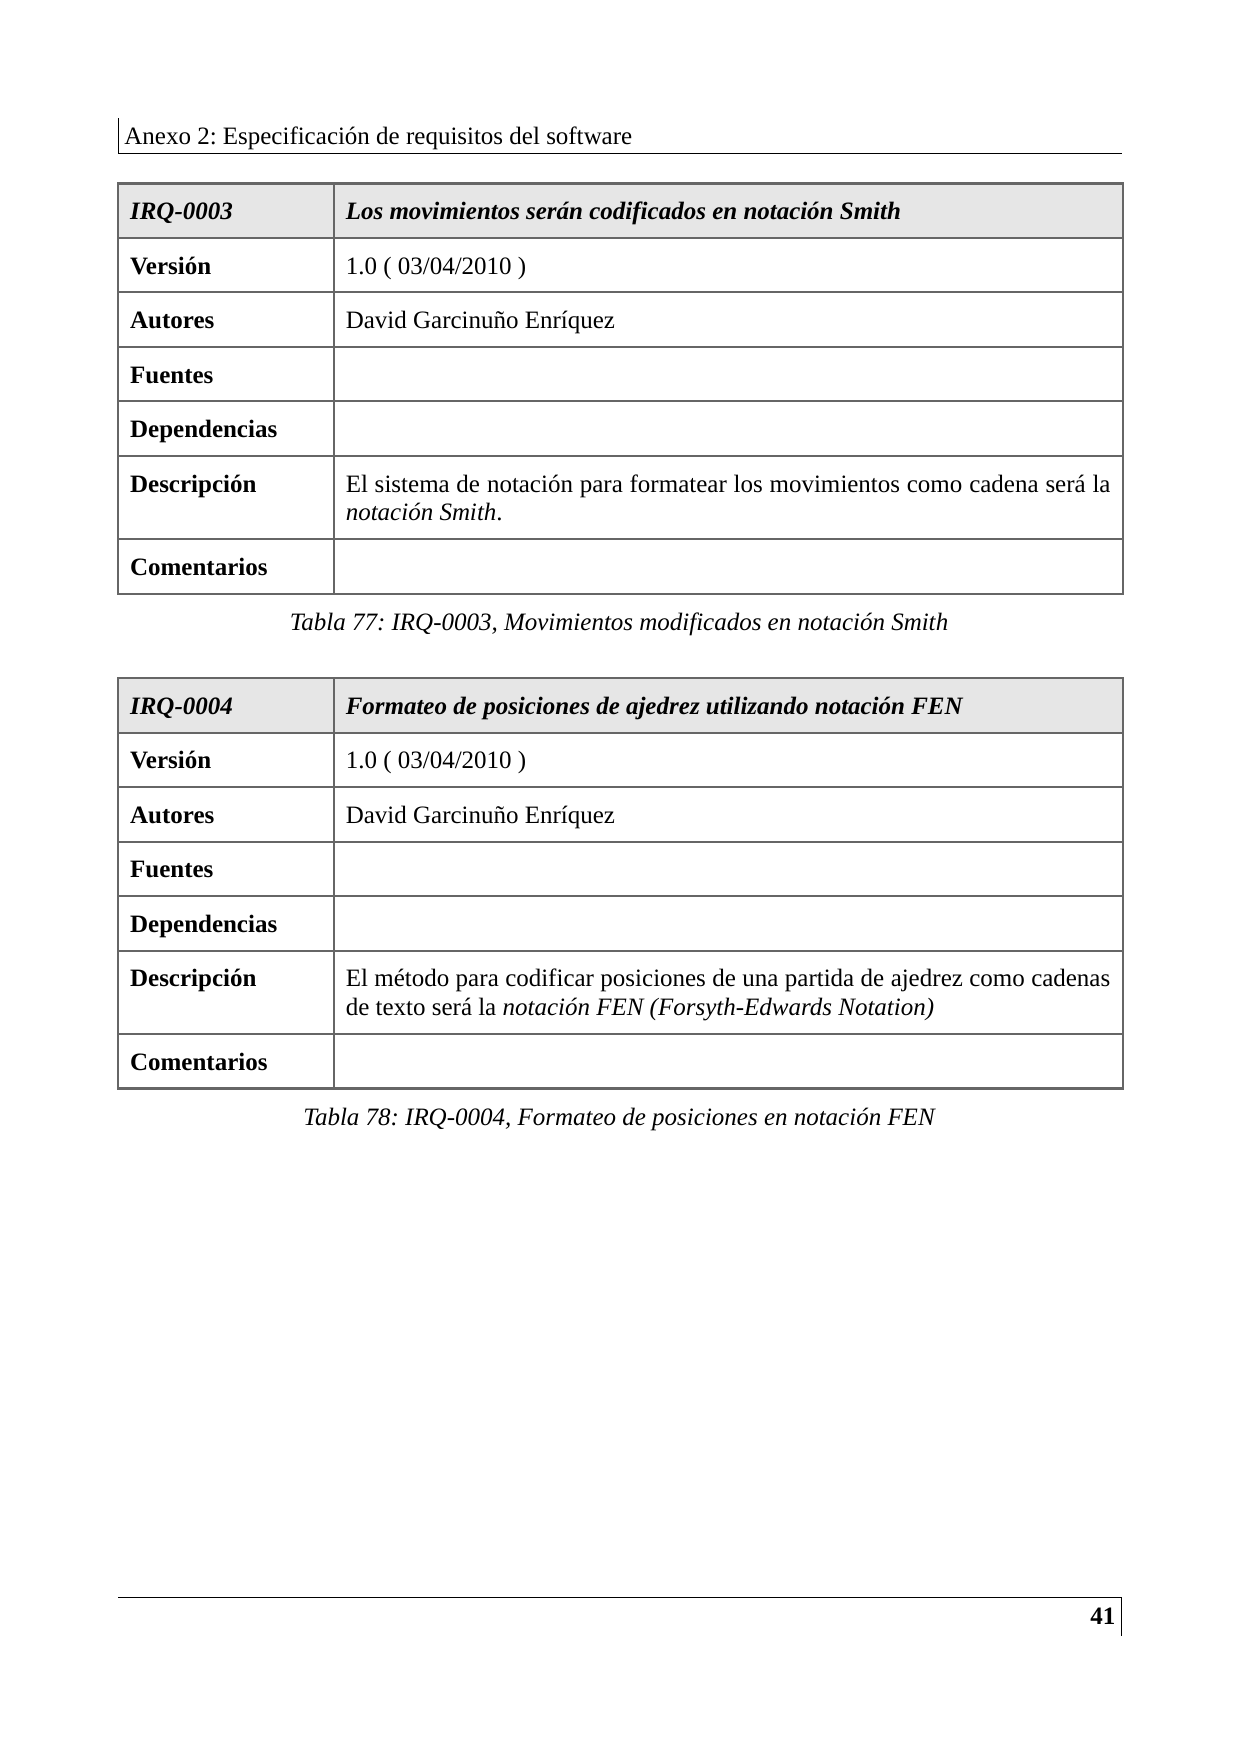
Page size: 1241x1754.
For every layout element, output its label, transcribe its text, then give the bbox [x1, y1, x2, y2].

table_cell [335, 348, 1122, 400]
table_cell Autores [119, 293, 333, 346]
table_cell [335, 402, 1122, 455]
table_header IRQ-0003 [119, 185, 333, 237]
table_cell Fuentes [119, 348, 333, 400]
table_cell Fuentes [119, 843, 333, 895]
table_cell Descripción [119, 952, 333, 1033]
table_header IRQ-0004 [119, 679, 333, 732]
table_cell 1.0 ( 03/04/2010 ) [335, 734, 1122, 786]
table_cell Descripción [119, 457, 333, 538]
table_cell 1.0 ( 03/04/2010 ) [335, 239, 1122, 291]
text Tabla 77: IRQ-0003, Movimientos modificados en notación Smith [118, 607, 1122, 636]
table_cell David Garcinuño Enríquez [335, 293, 1122, 346]
table_header Formateo de posiciones de ajedrez utilizando notación FEN [335, 679, 1122, 732]
table_header Los movimientos serán codificados en notación Smith [335, 185, 1122, 237]
table_cell Autores [119, 788, 333, 841]
text Tabla 78: IRQ-0004, Formateo de posiciones en notación FEN [118, 1102, 1122, 1131]
table_cell Comentarios [119, 1035, 333, 1087]
table_cell Dependencias [119, 402, 333, 455]
table_cell [335, 540, 1122, 592]
table_cell [335, 897, 1122, 949]
table_cell [335, 1035, 1122, 1087]
table_cell David Garcinuño Enríquez [335, 788, 1122, 841]
table_cell Versión [119, 239, 333, 291]
table_cell [335, 843, 1122, 895]
table_cell Comentarios [119, 540, 333, 592]
table_cell El método para codificar posiciones de una partida de ajedrez como cadenas de texto será la notación FEN (Forsyth-Edwards Notation) [335, 952, 1122, 1033]
table_cell Dependencias [119, 897, 333, 949]
table_cell Versión [119, 734, 333, 786]
table_cell El sistema de notación para formatear los movimientos como cadena será la notación Smith. [335, 457, 1122, 538]
